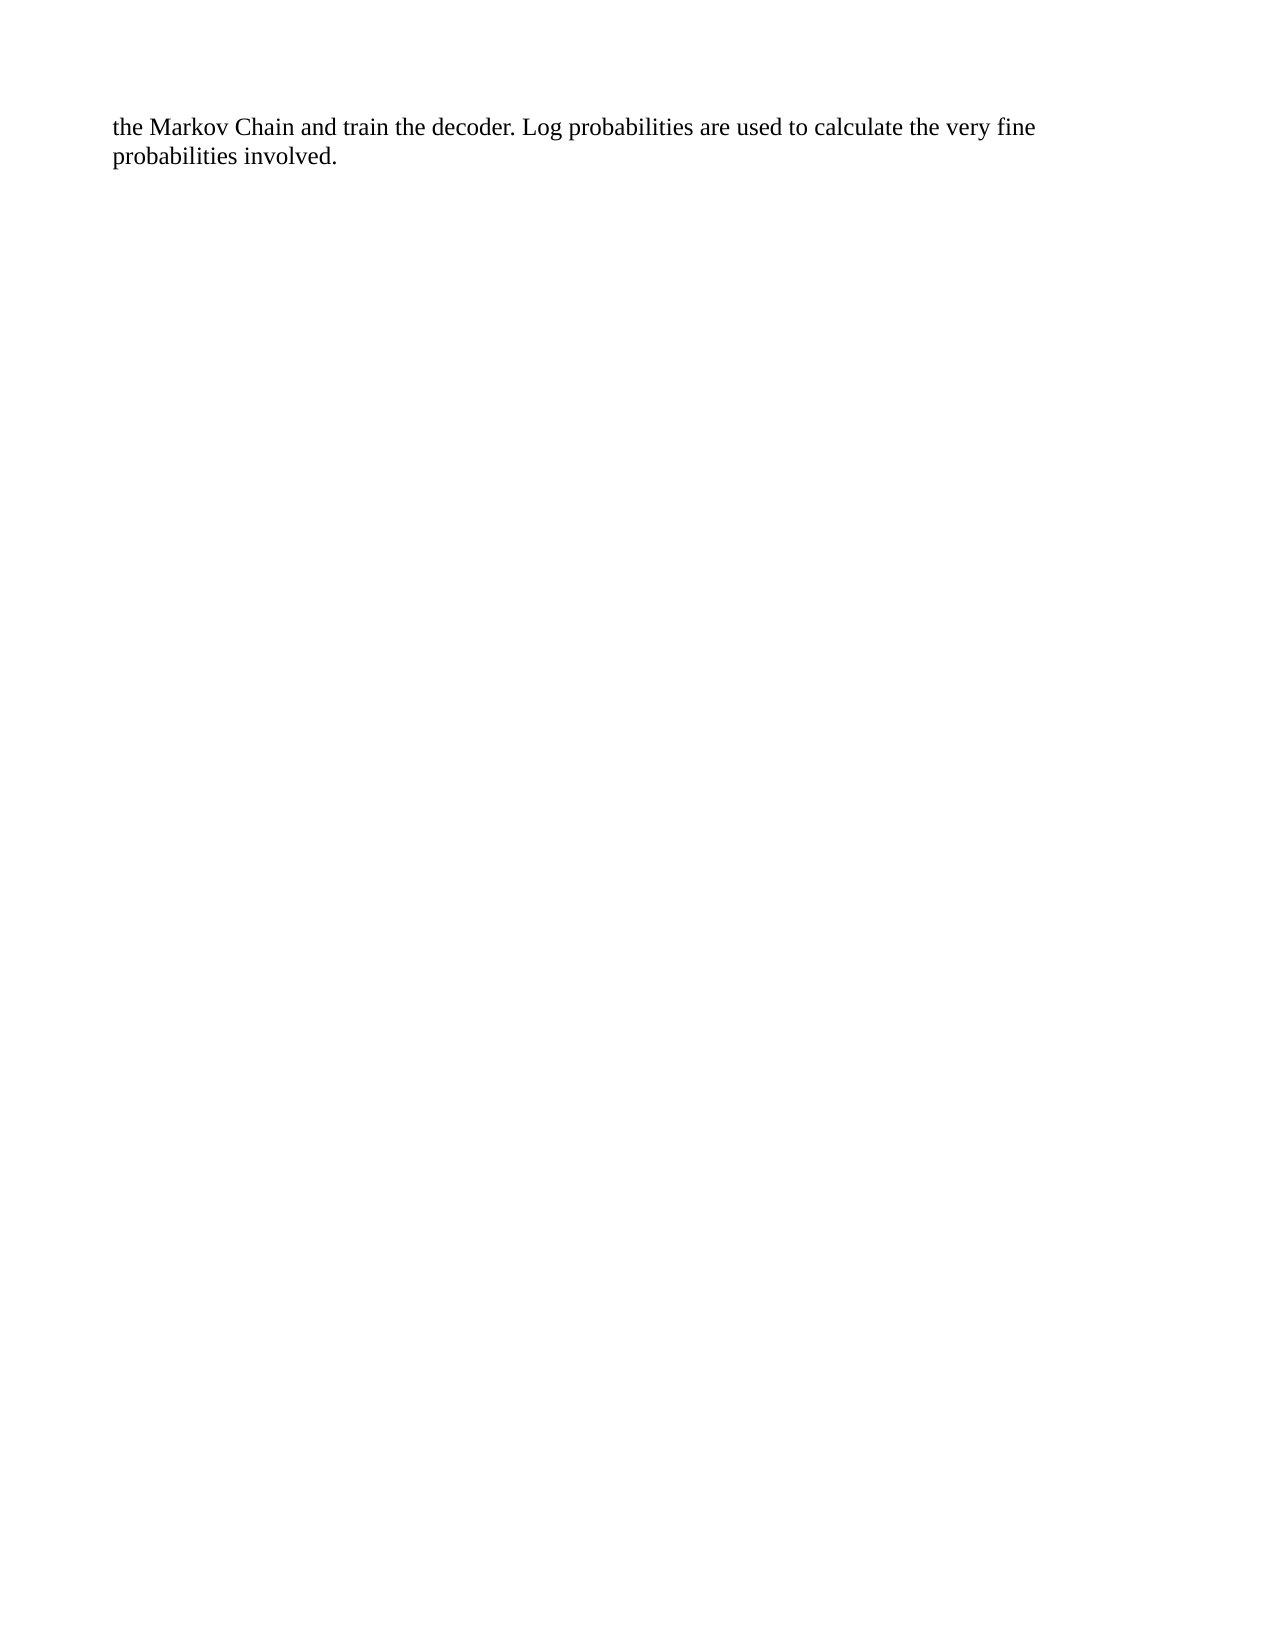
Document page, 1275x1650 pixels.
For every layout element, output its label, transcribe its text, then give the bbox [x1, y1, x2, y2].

text the Markov Chain and train the decoder. Log probabilities are used to calculate the very fine probabilities involved. [112, 112, 1162, 170]
